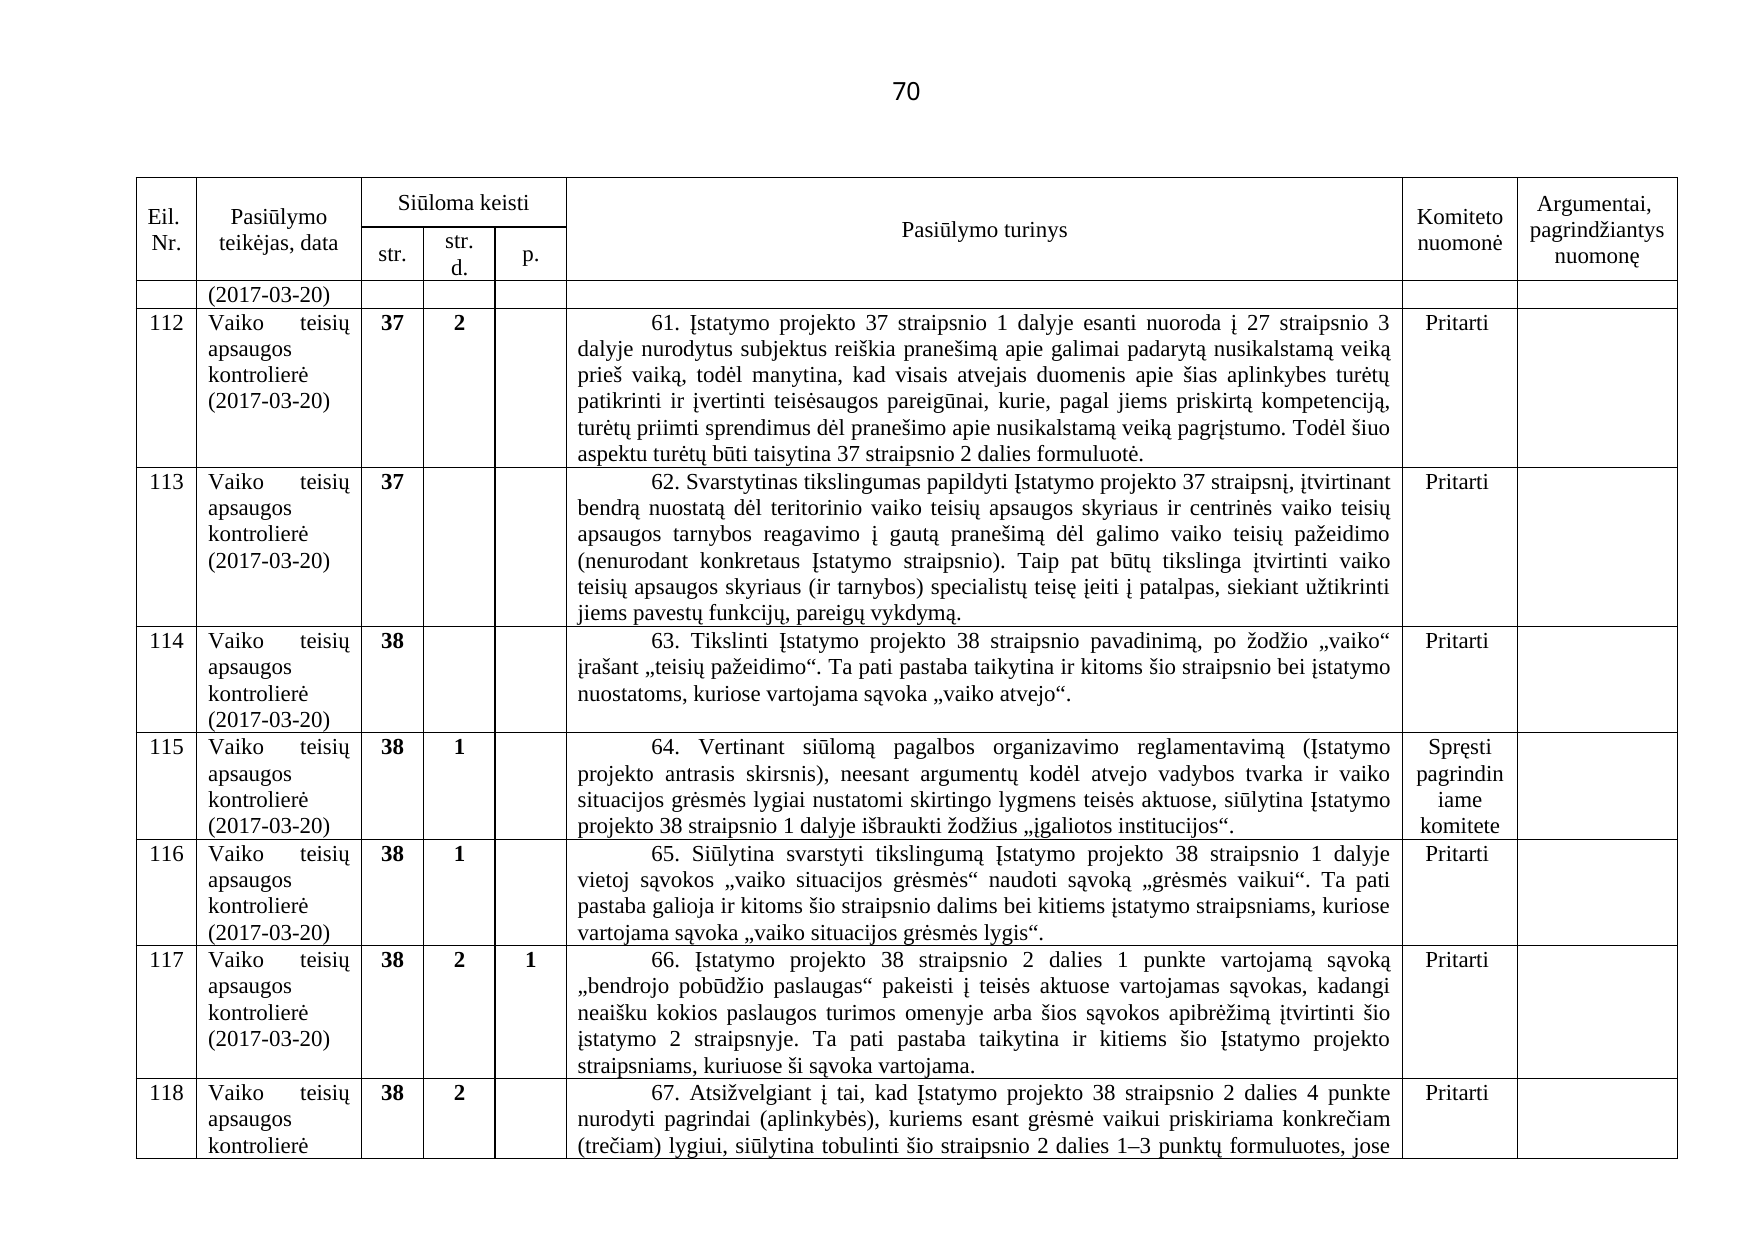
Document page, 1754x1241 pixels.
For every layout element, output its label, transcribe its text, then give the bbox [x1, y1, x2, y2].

table_cell 64. Vertinant siūlomą pagalbos organizavimo reglamentavimą (Įstatymo projekto antrasis skirsnis), neesant argumentų kodėl atvejo vadybos tvarka ir vaiko situacijos grėsmės lygiai nustatomi skirtingo lygmens teisės aktuose, siūlytina Įstatymo projekto 38 straipsnio 1 dalyje išbraukti žodžius „įgaliotos institucijos“. [567, 733, 1402, 839]
table_cell Spręsti pagrindiniame komitete [1403, 733, 1517, 839]
table_cell [424, 281, 494, 307]
table_cell 65. Siūlytina svarstyti tikslingumą Įstatymo projekto 38 straipsnio 1 dalyje vietoj sąvokos „vaiko situacijos grėsmės“ naudoti sąvoką „grėsmės vaikui“. Ta pati pastaba galioja ir kitoms šio straipsnio dalims bei kitiems įstatymo straipsniams, kuriose vartojama sąvoka „vaiko situacijos grėsmės lygis“. [567, 840, 1402, 945]
table_cell Vaiko teisių apsaugos kontrolierė (2017-03-20) [197, 309, 361, 467]
table_cell Vaiko teisių apsaugos kontrolierė (2017-03-20) [197, 468, 361, 626]
table_cell 62. Svarstytinas tikslingumas papildyti Įstatymo projekto 37 straipsnį, įtvirtinant bendrą nuostatą dėl teritorinio vaiko teisių apsaugos skyriaus ir centrinės vaiko teisių apsaugos tarnybos reagavimo į gautą pranešimą dėl galimo vaiko teisių pažeidimo (nenurodant konkretaus Įstatymo straipsnio). Taip pat būtų tikslinga įtvirtinti vaiko teisių apsaugos skyriaus (ir tarnybos) specialistų teisę įeiti į patalpas, siekiant užtikrinti jiems pavestų funkcijų, pareigų vykdymą. [567, 468, 1402, 626]
table_cell [496, 281, 566, 307]
table_cell [496, 1079, 566, 1158]
table_cell Vaiko teisių apsaugos kontrolierė (2017-03-20) [197, 946, 361, 1078]
table_cell 38 [362, 946, 423, 1078]
table_cell [496, 627, 566, 732]
table_header Eil. Nr. [137, 178, 196, 280]
table_cell [137, 281, 196, 307]
table_cell 112 [137, 309, 196, 467]
table_cell [1518, 946, 1677, 1078]
table_cell Vaiko teisių apsaugos kontrolierė (2017-03-20) [197, 627, 361, 732]
table_cell 67. Atsižvelgiant į tai, kad Įstatymo projekto 38 straipsnio 2 dalies 4 punkte nurodyti pagrindai (aplinkybės), kuriems esant grėsmė vaikui priskiriama konkrečiam (trečiam) lygiui, siūlytina tobulinti šio straipsnio 2 dalies 1–3 punktų formuluotes, jose [567, 1079, 1402, 1158]
table_cell [1403, 281, 1517, 307]
table_cell Pritarti [1403, 946, 1517, 1078]
table_header Siūloma keisti [362, 178, 566, 226]
table_header Komiteto nuomonė [1403, 178, 1517, 280]
table_cell 2 [424, 946, 494, 1078]
table_cell 61. Įstatymo projekto 37 straipsnio 1 dalyje esanti nuoroda į 27 straipsnio 3 dalyje nurodytus subjektus reiškia pranešimą apie galimai padarytą nusikalstamą veiką prieš vaiką, todėl manytina, kad visais atvejais duomenis apie šias aplinkybes turėtų patikrinti ir įvertinti teisėsaugos pareigūnai, kurie, pagal jiems priskirtą kompetenciją, turėtų priimti sprendimus dėl pranešimo apie nusikalstamą veiką pagrįstumo. Todėl šiuo aspektu turėtų būti taisytina 37 straipsnio 2 dalies formuluotė. [567, 309, 1402, 467]
table_cell [1518, 468, 1677, 626]
table_cell 37 [362, 468, 423, 626]
table_cell 1 [424, 733, 494, 839]
table_cell 38 [362, 840, 423, 945]
table_cell Pritarti [1403, 468, 1517, 626]
table_cell 2 [424, 309, 494, 467]
table_cell 116 [137, 840, 196, 945]
table_cell [1518, 840, 1677, 945]
table_cell str. d. [424, 228, 494, 280]
table_cell str. [362, 228, 423, 280]
table_cell Pritarti [1403, 309, 1517, 467]
table_cell 38 [362, 627, 423, 732]
table_cell Pritarti [1403, 840, 1517, 945]
table_cell [496, 733, 566, 839]
table_cell 1 [424, 840, 494, 945]
table_header Pasiūlymo teikėjas, data [197, 178, 361, 280]
table_cell 63. Tikslinti Įstatymo projekto 38 straipsnio pavadinimą, po žodžio „vaiko“ įrašant „teisių pažeidimo“. Ta pati pastaba taikytina ir kitoms šio straipsnio bei įstatymo nuostatoms, kuriose vartojama sąvoka „vaiko atvejo“. [567, 627, 1402, 732]
table_cell p. [496, 228, 566, 280]
table_cell Vaiko teisių apsaugos kontrolierė [197, 1079, 361, 1158]
table_cell 38 [362, 733, 423, 839]
table_cell 66. Įstatymo projekto 38 straipsnio 2 dalies 1 punkte vartojamą sąvoką „bendrojo pobūdžio paslaugas“ pakeisti į teisės aktuose vartojamas sąvokas, kadangi neaišku kokios paslaugos turimos omenyje arba šios sąvokos apibrėžimą įtvirtinti šio įstatymo 2 straipsnyje. Ta pati pastaba taikytina ir kitiems šio Įstatymo projekto straipsniams, kuriuose ši sąvoka vartojama. [567, 946, 1402, 1078]
table_cell [1518, 281, 1677, 307]
table_cell [496, 468, 566, 626]
table_cell 2 [424, 1079, 494, 1158]
table_cell 38 [362, 1079, 423, 1158]
table_cell Vaiko teisių apsaugos kontrolierė (2017-03-20) [197, 840, 361, 945]
table_cell [496, 840, 566, 945]
table_cell 115 [137, 733, 196, 839]
table_cell Pritarti [1403, 1079, 1517, 1158]
table_cell [424, 468, 494, 626]
table_header Pasiūlymo turinys [567, 178, 1402, 280]
table_cell 114 [137, 627, 196, 732]
table_cell [1518, 733, 1677, 839]
table_cell 118 [137, 1079, 196, 1158]
table_cell [496, 309, 566, 467]
table_cell Pritarti [1403, 627, 1517, 732]
table_cell [362, 281, 423, 307]
table_header Argumentai, pagrindžiantys nuomonę [1518, 178, 1677, 280]
table_cell 117 [137, 946, 196, 1078]
table_cell 37 [362, 309, 423, 467]
table_cell [1518, 627, 1677, 732]
table_cell Vaiko teisių apsaugos kontrolierė (2017-03-20) [197, 733, 361, 839]
table_cell (2017-03-20) [197, 281, 361, 307]
table_cell 1 [496, 946, 566, 1078]
table_cell [1518, 309, 1677, 467]
table_cell 113 [137, 468, 196, 626]
table_cell [1518, 1079, 1677, 1158]
table_cell [424, 627, 494, 732]
table_cell [567, 281, 1402, 307]
